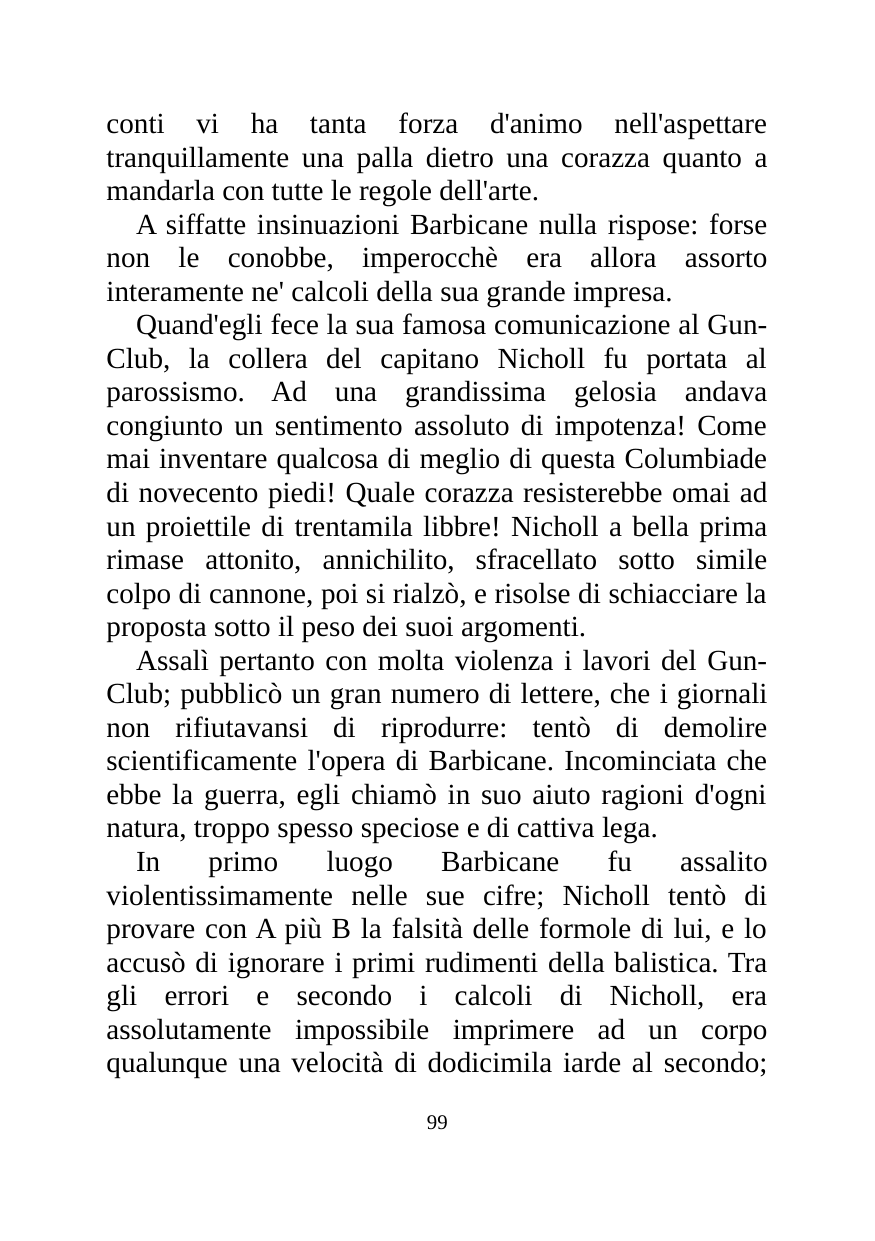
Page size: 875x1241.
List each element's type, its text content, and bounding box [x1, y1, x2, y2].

text conti vi ha tanta forza d'animo nell'aspettare tranquillamente una palla dietro una corazza quanto a mandarla con tutte le regole dell'arte. [106, 106, 768, 207]
text Assalì pertanto con molta violenza i lavori del Gun-Club; pubblicò un gran numero di lettere, che i giornali non rifiutavansi di riprodurre: tentò di demolire scientificamente l'opera di Barbicane. Incominciata che ebbe la guerra, egli chiamò in suo aiuto ragioni d'ogni natura, troppo spesso speciose e di cattiva lega. [106, 643, 768, 844]
text In primo luogo Barbicane fu assalito violentissimamente nelle sue cifre; Nicholl tentò di provare con A più B la falsità delle formole di lui, e lo accusò di ignorare i primi rudimenti della balistica. Tra gli errori e secondo i calcoli di Nicholl, era assolutamente impossibile imprimere ad un corpo qualunque una velocità di dodicimila iarde al secondo; [106, 844, 768, 1079]
text Quand'egli fece la sua famosa comunicazione al Gun-Club, la collera del capitano Nicholl fu portata al parossismo. Ad una grandissima gelosia andava congiunto un sentimento assoluto di impotenza! Come mai inventare qualcosa di meglio di questa Columbiade di novecento piedi! Quale corazza resisterebbe omai ad un proiettile di trentamila libbre! Nicholl a bella prima rimase attonito, annichilito, sfracellato sotto simile colpo di cannone, poi si rialzò, e risolse di schiacciare la proposta sotto il peso dei suoi argomenti. [106, 307, 768, 643]
text A siffatte insinuazioni Barbicane nulla rispose: forse non le conobbe, imperocchè era allora assorto interamente ne' calcoli della sua grande impresa. [106, 207, 768, 307]
